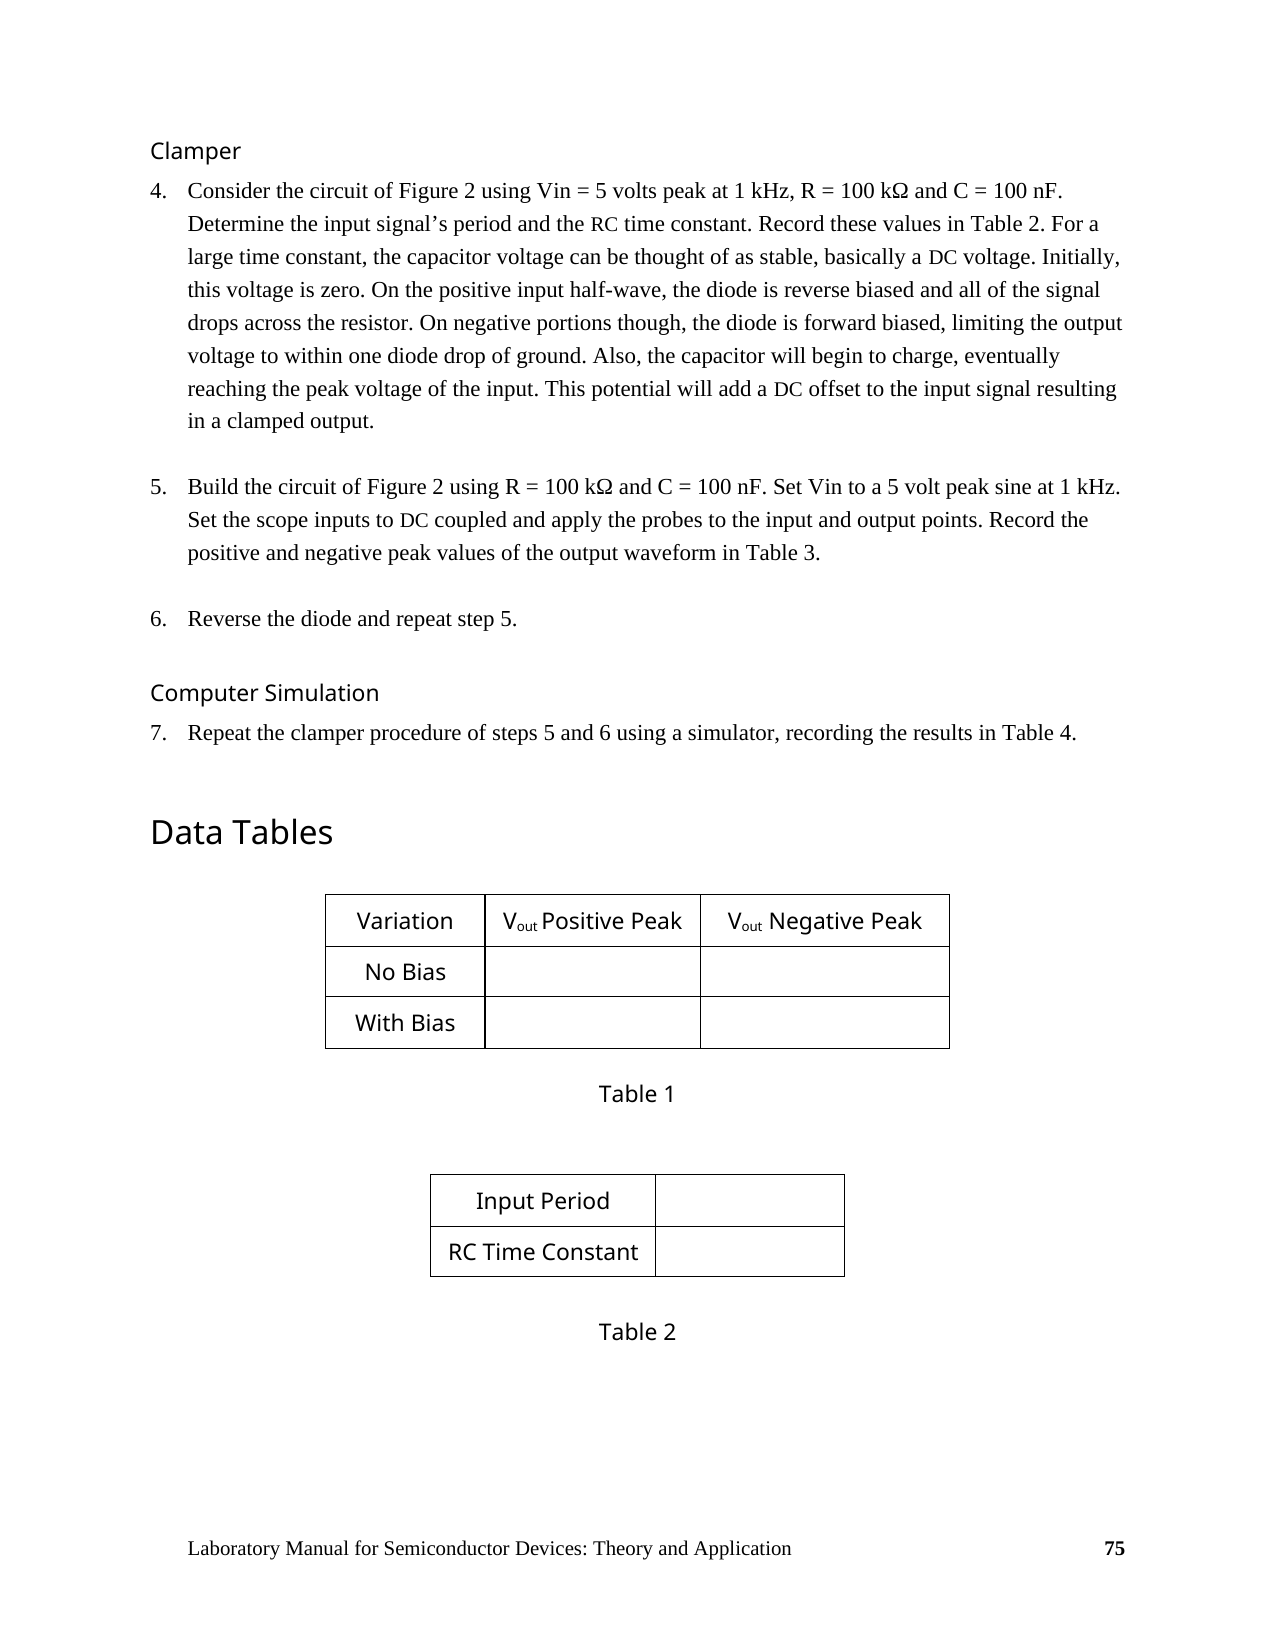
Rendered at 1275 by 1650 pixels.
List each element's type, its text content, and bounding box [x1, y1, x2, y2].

text Table 1 [150, 1078, 1125, 1109]
table_cell No Bias [326, 947, 484, 996]
list Reverse the diode and repeat step 5. [150, 605, 1125, 631]
table_cell [701, 997, 949, 1048]
text Table 2 [150, 1316, 1125, 1348]
list Repeat the clamper procedure of steps 5 and 6 using a simulator, recording the results in Table 4. [150, 719, 1125, 745]
table_cell [656, 1227, 844, 1276]
table_cell RC Time Constant [431, 1227, 655, 1276]
table_header Vout Negative Peak [701, 895, 949, 946]
table_header Input Period [431, 1175, 655, 1226]
table_header [656, 1175, 844, 1226]
text Computer Simulation [150, 677, 1125, 708]
table_header Variation [326, 895, 484, 946]
list Build the circuit of Figure 2 using R = 100 kΩ and C = 100 nF. Set Vin to a 5 volt peak sine at 1 kHz. Set the scope inputs to DC coupled and apply the probes to the input and output points. Record the positive and negative peak values of the output waveform in Table 3. [150, 473, 1125, 566]
table_header Vout Positive Peak [486, 895, 700, 946]
table_cell [486, 947, 700, 996]
table_cell [701, 947, 949, 996]
text Data Tables [150, 809, 1125, 854]
table_cell With Bias [326, 997, 484, 1048]
table_cell [486, 997, 700, 1048]
list Consider the circuit of Figure 2 using Vin = 5 volts peak at 1 kHz, R = 100 kΩ and C = 100 nF. Determine the input signal’s period and the RC time constant. Record these values in Table 2. For a large time constant, the capacitor voltage can be thought of as stable, basically a DC voltage. Initially, this voltage is zero. On the positive input half-wave, the diode is reverse biased and all of the signal drops across the resistor. On negative portions though, the diode is forward biased, limiting the output voltage to within one diode drop of ground. Also, the capacitor will begin to charge, eventually reaching the peak voltage of the input. This potential will add a DC offset to the input signal resulting in a clamped output. [150, 177, 1125, 434]
text Clamper [150, 135, 1125, 166]
